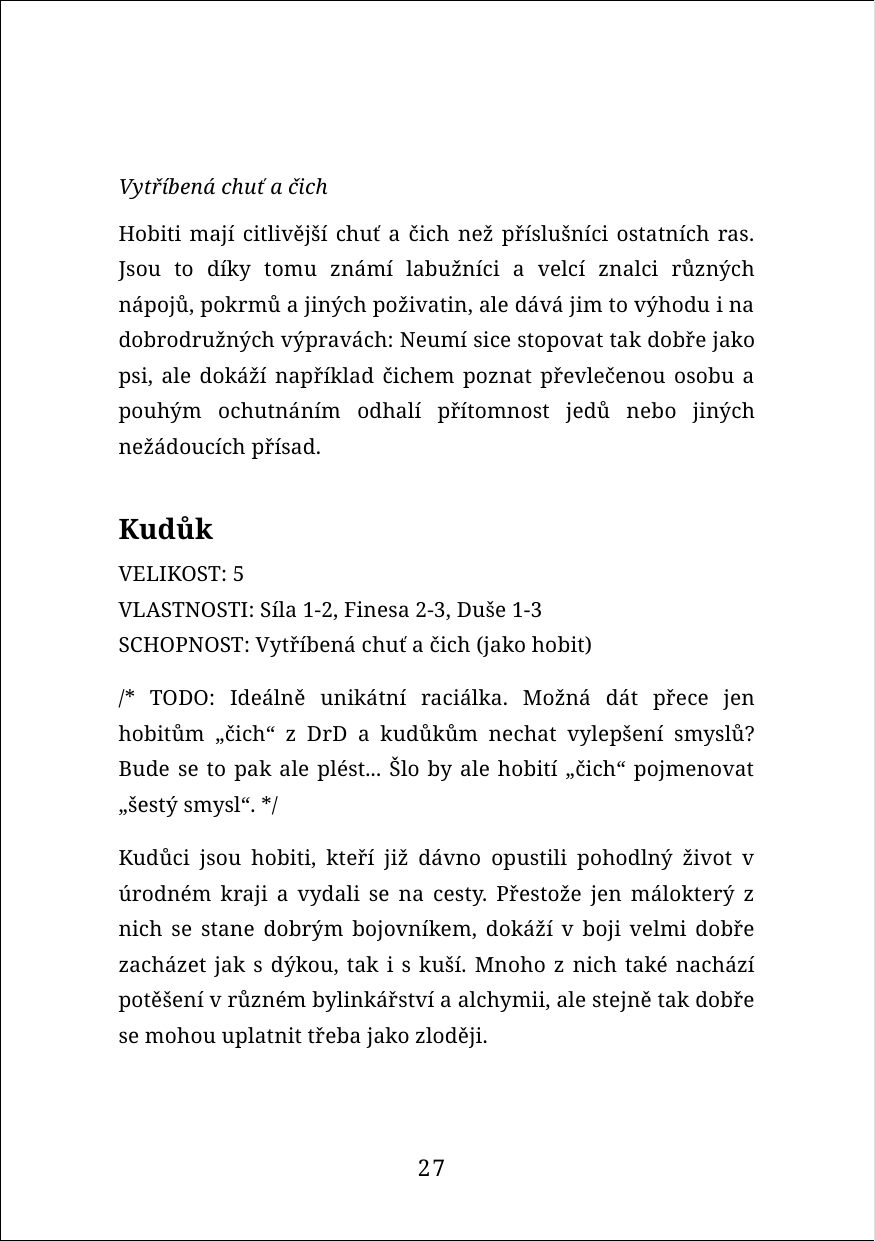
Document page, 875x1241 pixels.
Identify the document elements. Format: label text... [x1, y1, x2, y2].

text /* TODO: Ideálně unikátní raciálka. Možná dát přece jen hobitům „čich“ z DrD a kudůkům nechat vylepšení smyslů? Bude se to pak ale plést... Šlo by ale hobití „čich“ pojmenovat „šestý smysl“. */ [118, 683, 756, 818]
text Kudůci jsou hobiti, kteří již dávno opustili pohodlný život v úrodném kraji a vydali se na cesty. Přestože jen málokterý z nich se stane dobrým bojovníkem, dokáží v boji velmi dobře zacházet jak s dýkou, tak i s kuší. Mnoho z nich také nachází potěšení v různém bylinkářství a alchymii, ale stejně tak dobře se mohou uplatnit třeba jako zloději. [118, 843, 756, 1049]
text VELIKOST: 5 VLASTNOSTI: Síla 1-2, Finesa 2-3, Duše 1-3 SCHOPNOST: Vytříbená chuť a čich (jako hobit) [118, 559, 756, 659]
text Hobiti mají citlivější chuť a čich než příslušníci ostatních ras. Jsou to díky tomu známí labužníci a velcí znalci různých nápojů, pokrmů a jiných poživatin, ale dává jim to výhodu i na dobrodružných výpravách: Neumí sice stopovat tak dobře jako psi, ale dokáží například čichem poznat převlečenou osobu a pouhým ochutnáním odhalí přítomnost jedů nebo jiných nežádoucích přísad. [118, 219, 756, 461]
text Vytříbená chuť a čich [118, 172, 756, 200]
subtitle Kudůk [118, 509, 756, 547]
